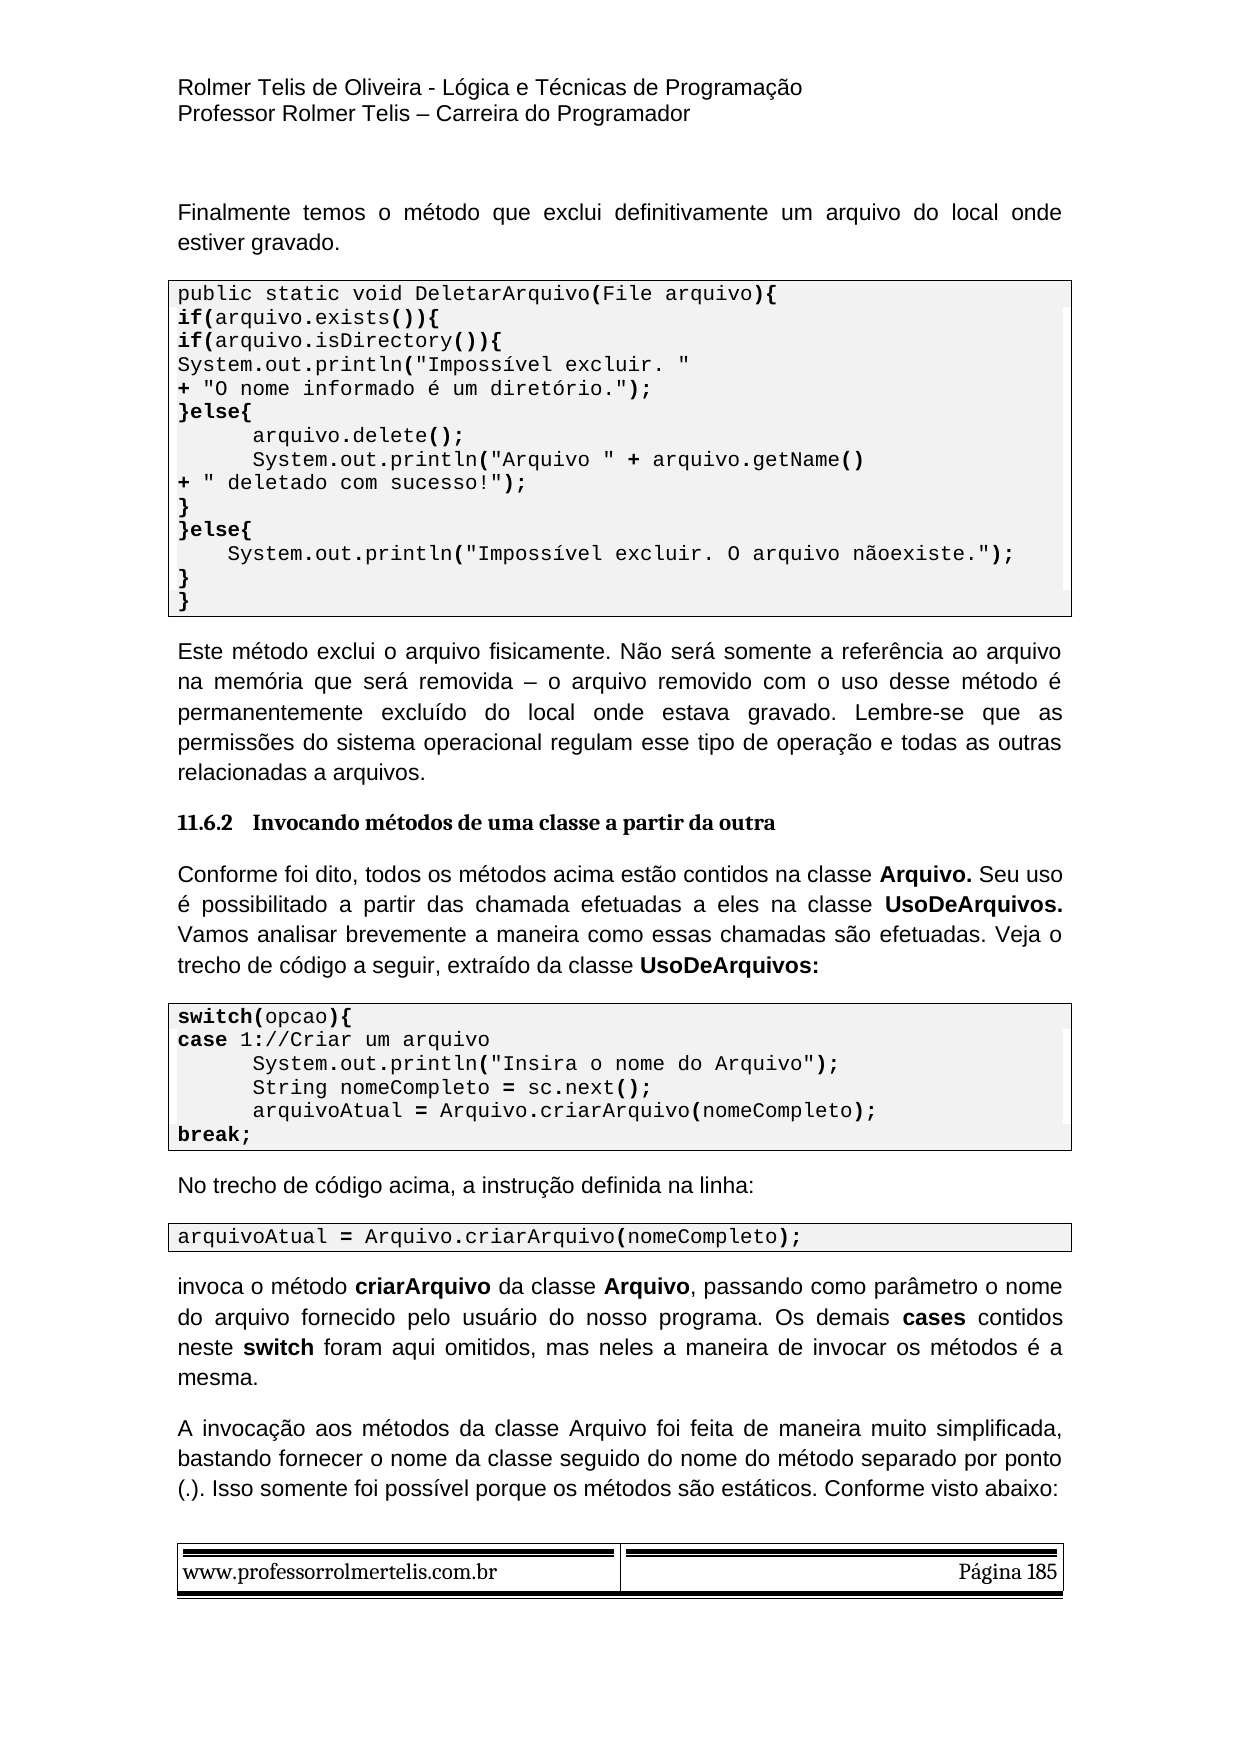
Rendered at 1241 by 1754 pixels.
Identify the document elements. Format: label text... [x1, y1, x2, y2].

text String nomeCompleto = sc.next(); [177, 1077, 1063, 1100]
text System.out.println("Insira o nome do Arquivo"); [177, 1053, 1063, 1077]
text System.out.println("Impossível excluir. " [177, 354, 1063, 378]
text arquivoAtual = Arquivo.criarArquivo(nomeCompleto); [169, 1224, 1071, 1251]
text case 1://Criar um arquivo [177, 1029, 1063, 1053]
text arquivo.delete(); [177, 425, 1063, 448]
text + " deletado com sucesso!"); [177, 472, 1063, 496]
text Este método exclui o arquivo fisicamente. Não será somente a referência ao arquivo na memória que será removida – o arquivo removido com o uso desse método é permanentemente excluído do local onde estava gravado. Lembre-se que as permissões do sistema operacional regulam esse tipo de operação e todas as outras relacionadas a arquivos. [177, 638, 1063, 785]
text Finalmente temos o método que exclui definitivamente um arquivo do local onde estiver gravado. [177, 199, 1063, 255]
text if(arquivo.isDirectory()){ [177, 330, 1063, 354]
text Conforme foi dito, todos os métodos acima estão contidos na classe Arquivo. Seu uso é possibilitado a partir das chamada efetuadas a eles na classe UsoDeArquivos. Vamos analisar brevemente a maneira como essas chamadas são efetuadas. Veja o trecho de código a seguir, extraído da classe UsoDeArquivos: [177, 861, 1063, 978]
text } [169, 587, 1071, 616]
text } [177, 496, 1063, 519]
text + "O nome informado é um diretório."); [177, 378, 1063, 401]
text invoca o método criarArquivo da classe Arquivo, passando como parâmetro o nome do arquivo fornecido pelo usuário do nosso programa. Os demais cases contidos neste switch foram aqui omitidos, mas neles a maneira de invocar os métodos é a mesma. [177, 1273, 1063, 1390]
text switch(opcao){ [169, 1004, 1071, 1029]
text System.out.println("Impossível excluir. O arquivo nãoexiste."); [177, 543, 1063, 567]
text arquivoAtual = Arquivo.criarArquivo(nomeCompleto); [177, 1100, 1063, 1121]
text } [177, 567, 1063, 587]
text A invocação aos métodos da classe Arquivo foi feita de maneira muito simplificada, bastando fornecer o nome da classe seguido do nome do método separado por ponto (.). Isso somente foi possível porque os métodos são estáticos. Conforme visto abaixo: [177, 1415, 1063, 1502]
subtitle Invocando métodos de uma classe a partir da outra [177, 810, 1063, 836]
text public static void DeletarArquivo(File arquivo){ [169, 281, 1071, 307]
text }else{ [177, 519, 1063, 543]
text if(arquivo.exists()){ [177, 307, 1063, 330]
text break; [169, 1121, 1071, 1150]
text System.out.println("Arquivo " + arquivo.getName() [177, 448, 1063, 472]
text No trecho de código acima, a instrução definida na linha: [177, 1172, 1063, 1198]
text }else{ [177, 401, 1063, 425]
